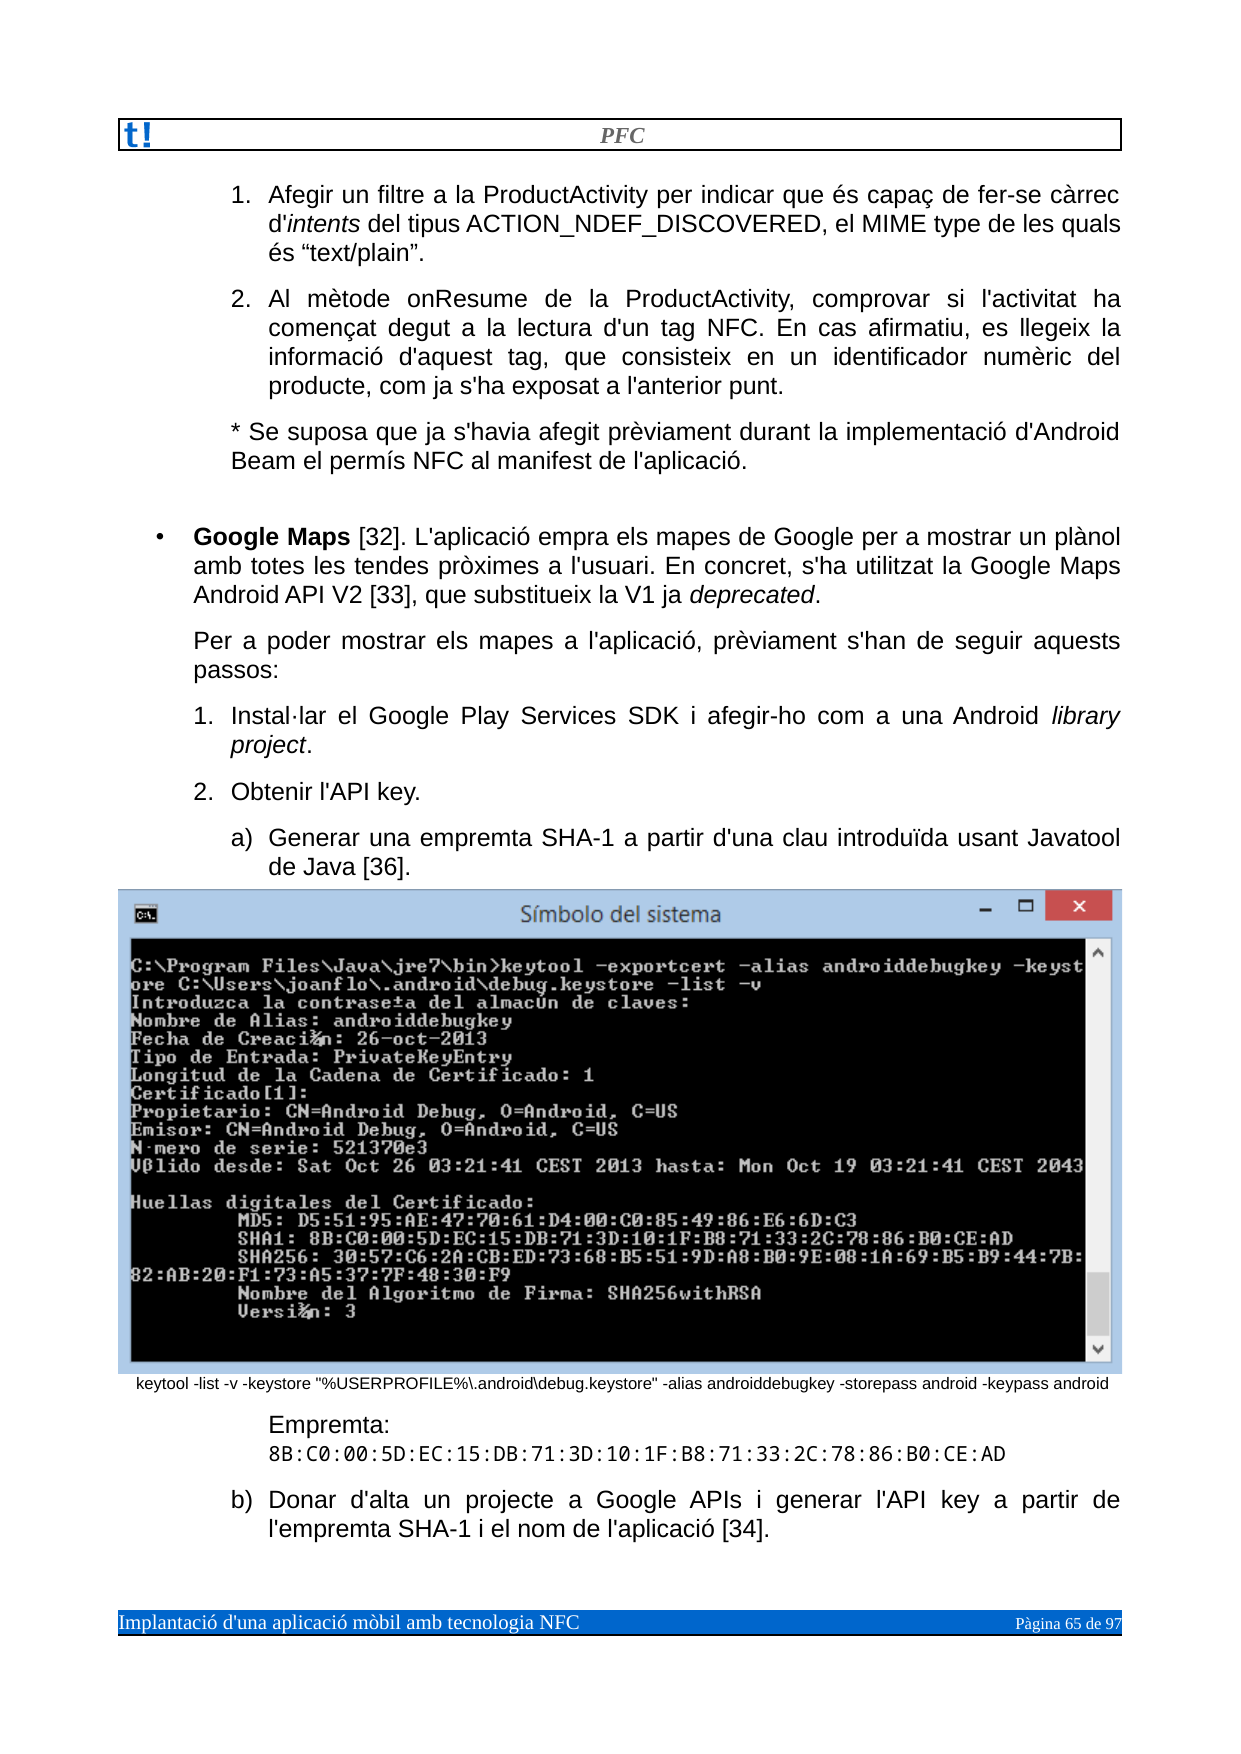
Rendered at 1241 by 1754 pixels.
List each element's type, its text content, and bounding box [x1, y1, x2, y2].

picture [123, 121, 151, 148]
list Afegir un filtre a la ProductActivity per indicar que és capaç de fer-se càrrec d'intents del tipus ACTION_NDEF_DISCOVERED, el MIME type de les quals és “text/plain”. [231, 181, 1122, 267]
list Al mètode onResume de la ProductActivity, comprovar si l'activitat ha començat degut a la lectura d'un tag NFC. En cas afirmatiu, es llegeix la informació d'aquest tag, que consisteix en un identificador numèric del producte, com ja s'ha exposat a l'anterior punt. [231, 284, 1122, 399]
text keytool -list -v -keystore "%USERPROFILE%\.android\debug.keystore" -alias androiddebugkey -storepass android -keypass android [118, 1374, 1122, 1393]
list * Se suposa que ja s'havia afegit prèviament durant la implementació d'Android Beam el permís NFC al manifest de l'aplicació. [193, 417, 1122, 475]
list Donar d'alta un projecte a Google APIs i generar l'API key a partir de l'empremta SHA-1 i el nom de l'aplicació [34]. [231, 1485, 1122, 1543]
list Empremta: 8B:C0:00:5D:EC:15:DB:71:3D:10:1F:B8:71:33:2C:78:86:B0:CE:AD [231, 1410, 1122, 1467]
list Per a poder mostrar els mapes a l'aplicació, prèviament s'han de seguir aquests passos: [156, 626, 1122, 684]
list Generar una empremta SHA-1 a partir d'una clau introduïda usant Javatool de Java [36]. [231, 823, 1122, 881]
picture [118, 889, 1123, 1374]
list Instal·lar el Google Play Services SDK i afegir-ho com a una Android library project. [193, 701, 1122, 759]
list Google Maps [32]. L'aplicació empra els mapes de Google per a mostrar un plànol amb totes les tendes pròximes a l'usuari. En concret, s'ha utilitzat la Google Maps Android API V2 [33], que substitueix la V1 ja deprecated. [156, 522, 1122, 608]
list Obtenir l'API key. [193, 777, 1122, 805]
